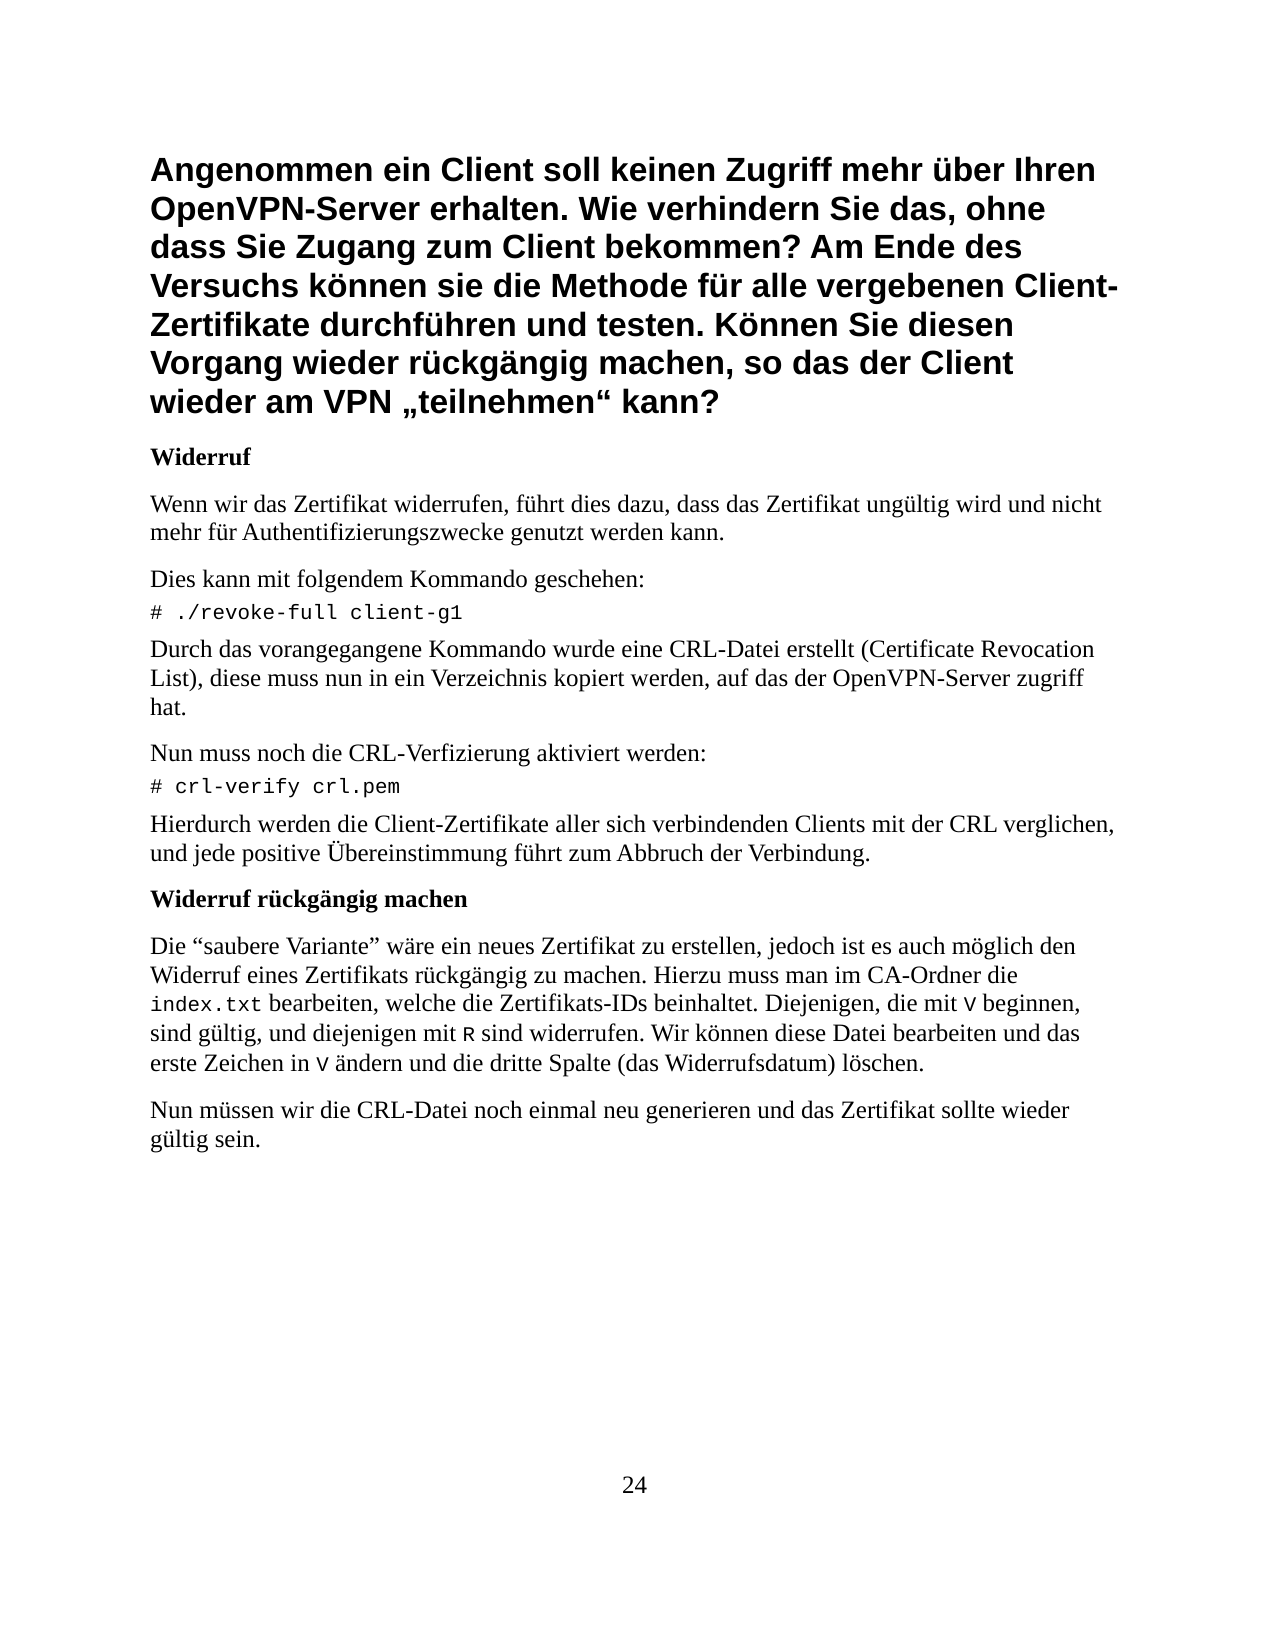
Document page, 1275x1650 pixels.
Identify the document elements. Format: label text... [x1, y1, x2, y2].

text Widerruf [150, 442, 1125, 471]
text Nun müssen wir die CRL-Datei noch einmal neu generieren und das Zertifikat sollte wieder gültig sein. [150, 1095, 1125, 1153]
text Durch das vorangegangene Kommando wurde eine CRL-Datei erstellt (Certificate Revocation List), diese muss nun in ein Verzeichnis kopiert werden, auf das der OpenVPN-Server zugriff hat. [150, 634, 1125, 721]
text Dies kann mit folgendem Kommando geschehen: [150, 564, 1125, 593]
text # crl-verify crl.pem [150, 776, 1125, 800]
text Hierdurch werden die Client-Zertifikate aller sich verbindenden Clients mit der CRL verglichen, und jede positive Übereinstimmung führt zum Abbruch der Verbindung. [150, 809, 1125, 866]
subtitle Angenommen ein Client soll keinen Zugriff mehr über Ihren OpenVPN-Server erhalten. Wie verhindern Sie das, ohne dass Sie Zugang zum Client bekommen? Am Ende des Versuchs können sie die Methode für alle vergebenen Client-Zertifikate durchführen und testen. Können Sie diesen Vorgang wieder rückgängig machen, so das der Client wieder am VPN „teilnehmen“ kann? [150, 150, 1125, 421]
text # ./revoke-full client-g1 [150, 602, 1125, 625]
text Wenn wir das Zertifikat widerrufen, führt dies dazu, dass das Zertifikat ungültig wird und nicht mehr für Authentifizierungszwecke genutzt werden kann. [150, 489, 1125, 546]
text Widerruf rückgängig machen [150, 884, 1125, 913]
text Die “saubere Variante” wäre ein neues Zertifikat zu erstellen, jedoch ist es auch möglich den Widerruf eines Zertifikats rückgängig zu machen. Hierzu muss man im CA-Ordner die index.txt bearbeiten, welche die Zertifikats-IDs beinhaltet. Diejenigen, die mit V beginnen, sind gültig, und diejenigen mit R sind widerrufen. Wir können diese Datei bearbeiten und das erste Zeichen in V ändern und die dritte Spalte (das Widerrufsdatum) löschen. [150, 931, 1125, 1077]
text Nun muss noch die CRL-Verfizierung aktiviert werden: [150, 738, 1125, 767]
